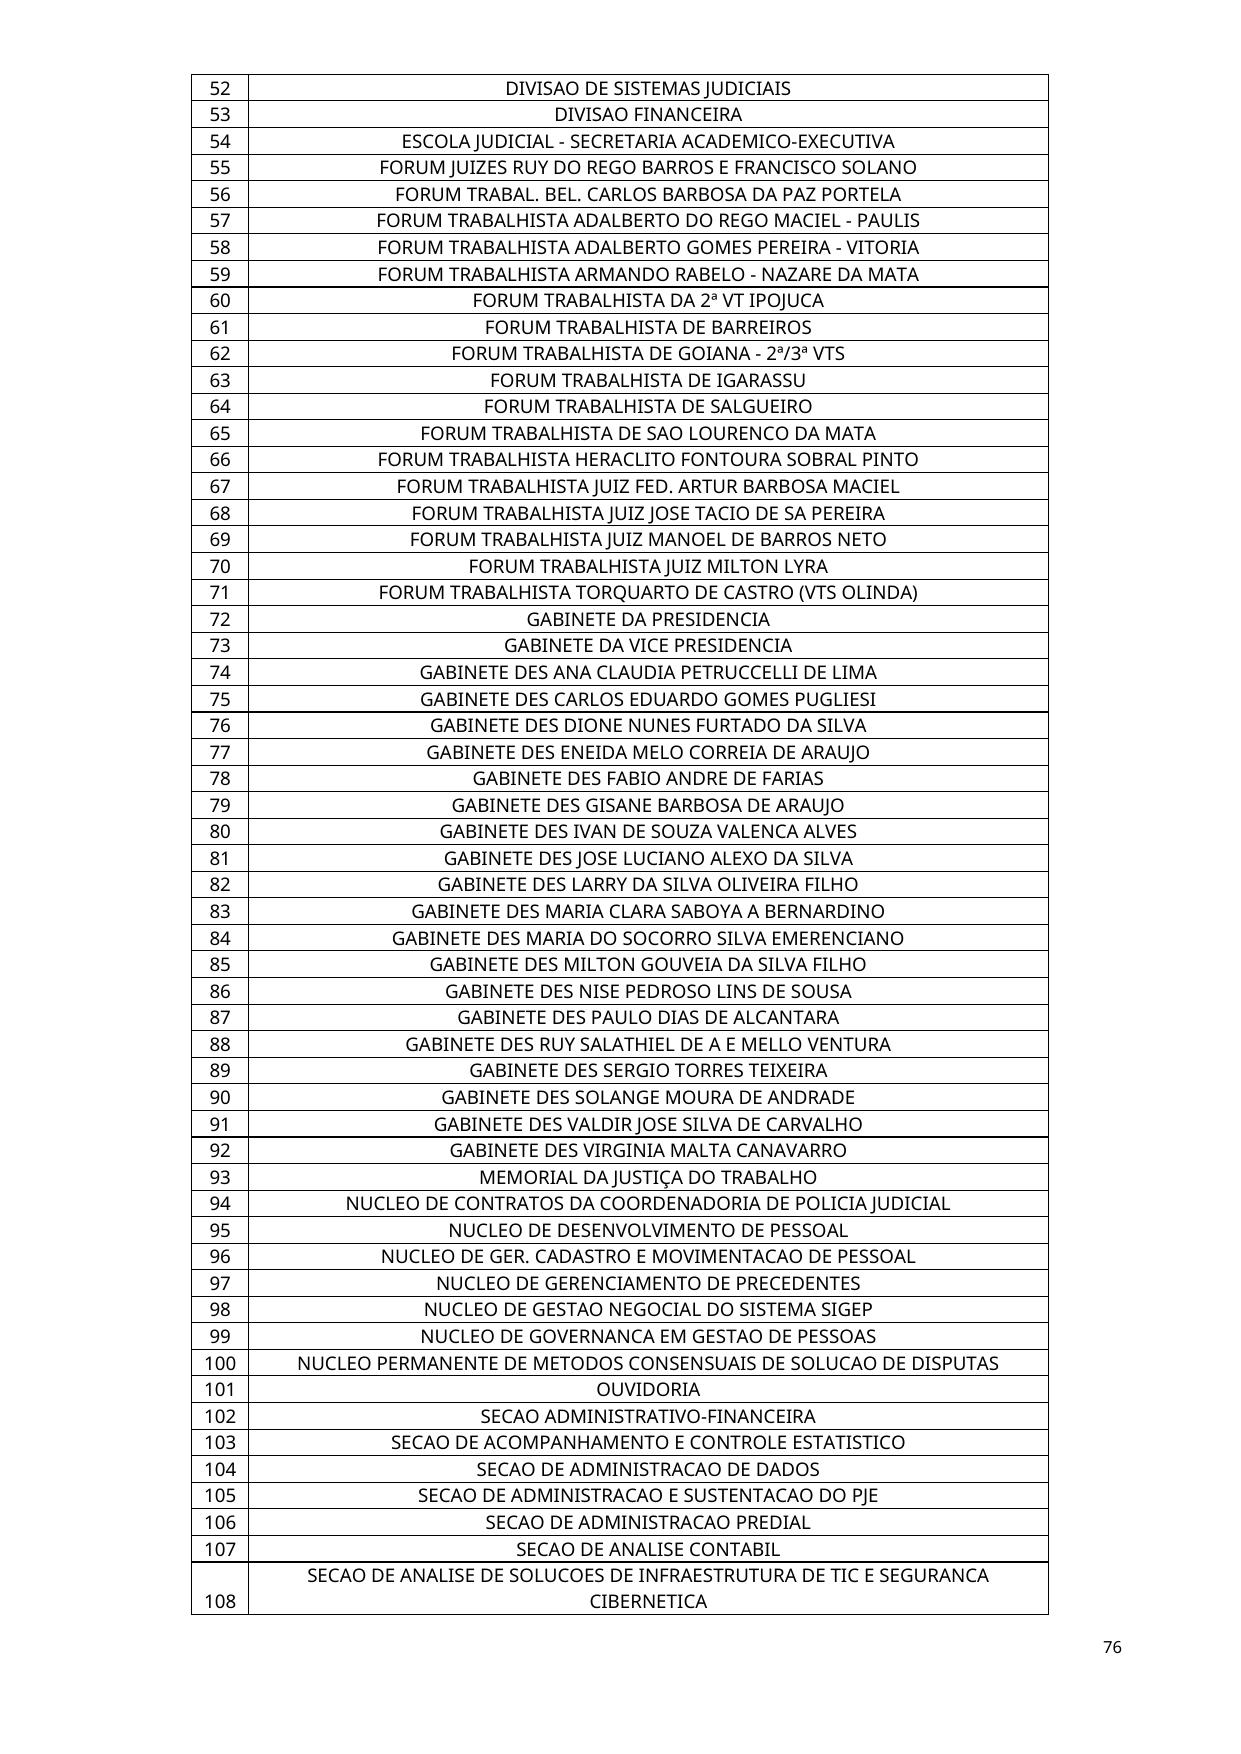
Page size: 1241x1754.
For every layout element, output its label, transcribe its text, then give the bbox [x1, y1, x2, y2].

table_cell GABINETE DES IVAN DE SOUZA VALENCA ALVES [249, 819, 1048, 844]
table_cell 72 [192, 606, 248, 632]
table_cell GABINETE DES SOLANGE MOURA DE ANDRADE [249, 1084, 1048, 1110]
table_cell 100 [192, 1350, 248, 1375]
table_cell 95 [192, 1217, 248, 1243]
table_cell 85 [192, 951, 248, 977]
table_cell FORUM TRABALHISTA ADALBERTO DO REGO MACIEL - PAULIS [249, 208, 1048, 233]
table_cell FORUM TRABAL. BEL. CARLOS BARBOSA DA PAZ PORTELA [249, 181, 1048, 207]
table_cell OUVIDORIA [249, 1376, 1048, 1402]
table_cell DIVISAO DE SISTEMAS JUDICIAIS [249, 75, 1048, 100]
table_cell 73 [192, 633, 248, 658]
table_cell SECAO DE ANALISE DE SOLUCOES DE INFRAESTRUTURA DE TIC E SEGURANCA CIBERNETICA [249, 1563, 1048, 1613]
table_cell 105 [192, 1483, 248, 1508]
table_cell 103 [192, 1430, 248, 1455]
table_cell FORUM TRABALHISTA DE BARREIROS [249, 314, 1048, 339]
table_cell GABINETE DA PRESIDENCIA [249, 606, 1048, 632]
table_cell 55 [192, 155, 248, 180]
table_cell 106 [192, 1509, 248, 1535]
table_cell 91 [192, 1111, 248, 1136]
table_cell 104 [192, 1456, 248, 1482]
table_cell 83 [192, 898, 248, 924]
table_cell GABINETE DES MARIA DO SOCORRO SILVA EMERENCIANO [249, 925, 1048, 950]
table_cell 97 [192, 1270, 248, 1296]
table_cell 60 [192, 288, 248, 313]
table_cell 84 [192, 925, 248, 950]
table_cell FORUM TRABALHISTA ADALBERTO GOMES PEREIRA - VITORIA [249, 234, 1048, 260]
table_cell SECAO DE ADMINISTRACAO DE DADOS [249, 1456, 1048, 1482]
table_cell 68 [192, 500, 248, 525]
table_cell FORUM TRABALHISTA DE SALGUEIRO [249, 394, 1048, 419]
table_cell 75 [192, 686, 248, 711]
table_cell GABINETE DES VIRGINIA MALTA CANAVARRO [249, 1138, 1048, 1163]
table_cell NUCLEO DE GOVERNANCA EM GESTAO DE PESSOAS [249, 1323, 1048, 1349]
table_cell 90 [192, 1084, 248, 1110]
table_cell GABINETE DES JOSE LUCIANO ALEXO DA SILVA [249, 845, 1048, 871]
table_cell 79 [192, 792, 248, 818]
table_cell 80 [192, 819, 248, 844]
table_cell GABINETE DES MILTON GOUVEIA DA SILVA FILHO [249, 951, 1048, 977]
table_cell FORUM TRABALHISTA JUIZ MANOEL DE BARROS NETO [249, 526, 1048, 552]
table_cell FORUM TRABALHISTA DE SAO LOURENCO DA MATA [249, 420, 1048, 446]
table_cell 107 [192, 1536, 248, 1561]
table_cell 57 [192, 208, 248, 233]
table_cell GABINETE DES ENEIDA MELO CORREIA DE ARAUJO [249, 739, 1048, 764]
table_cell 88 [192, 1031, 248, 1057]
table_cell 76 [192, 713, 248, 738]
table_cell 101 [192, 1376, 248, 1402]
table_cell 94 [192, 1191, 248, 1216]
table_cell 69 [192, 526, 248, 552]
table_cell MEMORIAL DA JUSTIÇA DO TRABALHO [249, 1164, 1048, 1189]
table_cell 66 [192, 447, 248, 472]
table_cell 52 [192, 75, 248, 100]
table_cell FORUM TRABALHISTA DE IGARASSU [249, 367, 1048, 393]
table_cell 67 [192, 473, 248, 499]
table_cell 92 [192, 1138, 248, 1163]
table_cell GABINETE DES RUY SALATHIEL DE A E MELLO VENTURA [249, 1031, 1048, 1057]
table_cell GABINETE DES VALDIR JOSE SILVA DE CARVALHO [249, 1111, 1048, 1136]
table_cell 108 [192, 1563, 248, 1613]
table_cell 58 [192, 234, 248, 260]
table_cell NUCLEO DE CONTRATOS DA COORDENADORIA DE POLICIA JUDICIAL [249, 1191, 1048, 1216]
table_cell FORUM JUIZES RUY DO REGO BARROS E FRANCISCO SOLANO [249, 155, 1048, 180]
table_cell 70 [192, 553, 248, 578]
table_cell GABINETE DES SERGIO TORRES TEIXEIRA [249, 1058, 1048, 1083]
table_cell 86 [192, 978, 248, 1003]
table_cell 89 [192, 1058, 248, 1083]
table_cell DIVISAO FINANCEIRA [249, 101, 1048, 127]
table_cell FORUM TRABALHISTA ARMANDO RABELO - NAZARE DA MATA [249, 261, 1048, 286]
table_cell 77 [192, 739, 248, 764]
table_cell 96 [192, 1244, 248, 1269]
table_cell FORUM TRABALHISTA DE GOIANA - 2ª/3ª VTS [249, 341, 1048, 366]
table_cell 98 [192, 1297, 248, 1322]
table_cell GABINETE DES GISANE BARBOSA DE ARAUJO [249, 792, 1048, 818]
table_cell FORUM TRABALHISTA TORQUARTO DE CASTRO (VTS OLINDA) [249, 580, 1048, 605]
table_cell SECAO DE ADMINISTRACAO E SUSTENTACAO DO PJE [249, 1483, 1048, 1508]
table_cell GABINETE DES MARIA CLARA SABOYA A BERNARDINO [249, 898, 1048, 924]
table_cell SECAO ADMINISTRATIVO-FINANCEIRA [249, 1403, 1048, 1428]
table_cell NUCLEO DE GER. CADASTRO E MOVIMENTACAO DE PESSOAL [249, 1244, 1048, 1269]
table_cell 63 [192, 367, 248, 393]
table_cell GABINETE DES FABIO ANDRE DE FARIAS [249, 766, 1048, 791]
table_cell GABINETE DES DIONE NUNES FURTADO DA SILVA [249, 713, 1048, 738]
table_cell NUCLEO DE DESENVOLVIMENTO DE PESSOAL [249, 1217, 1048, 1243]
table_cell NUCLEO DE GERENCIAMENTO DE PRECEDENTES [249, 1270, 1048, 1296]
table_cell 93 [192, 1164, 248, 1189]
table_cell 99 [192, 1323, 248, 1349]
table_cell 56 [192, 181, 248, 207]
table_cell 87 [192, 1005, 248, 1030]
table_cell 81 [192, 845, 248, 871]
table_cell GABINETE DES ANA CLAUDIA PETRUCCELLI DE LIMA [249, 659, 1048, 685]
table_cell 74 [192, 659, 248, 685]
table_cell 82 [192, 872, 248, 897]
table_cell 62 [192, 341, 248, 366]
table_cell 53 [192, 101, 248, 127]
table_cell SECAO DE ANALISE CONTABIL [249, 1536, 1048, 1561]
table_cell 59 [192, 261, 248, 286]
table_cell FORUM TRABALHISTA DA 2ª VT IPOJUCA [249, 288, 1048, 313]
table_cell 64 [192, 394, 248, 419]
table_cell GABINETE DES CARLOS EDUARDO GOMES PUGLIESI [249, 686, 1048, 711]
table_cell NUCLEO DE GESTAO NEGOCIAL DO SISTEMA SIGEP [249, 1297, 1048, 1322]
table_cell FORUM TRABALHISTA HERACLITO FONTOURA SOBRAL PINTO [249, 447, 1048, 472]
table_cell SECAO DE ADMINISTRACAO PREDIAL [249, 1509, 1048, 1535]
table_cell GABINETE DES LARRY DA SILVA OLIVEIRA FILHO [249, 872, 1048, 897]
table_cell 102 [192, 1403, 248, 1428]
table_cell NUCLEO PERMANENTE DE METODOS CONSENSUAIS DE SOLUCAO DE DISPUTAS [249, 1350, 1048, 1375]
table_cell 65 [192, 420, 248, 446]
table_cell ESCOLA JUDICIAL - SECRETARIA ACADEMICO-EXECUTIVA [249, 128, 1048, 153]
table_cell GABINETE DES NISE PEDROSO LINS DE SOUSA [249, 978, 1048, 1003]
table_cell GABINETE DES PAULO DIAS DE ALCANTARA [249, 1005, 1048, 1030]
table_cell FORUM TRABALHISTA JUIZ JOSE TACIO DE SA PEREIRA [249, 500, 1048, 525]
table_cell 71 [192, 580, 248, 605]
table_cell FORUM TRABALHISTA JUIZ MILTON LYRA [249, 553, 1048, 578]
table_cell GABINETE DA VICE PRESIDENCIA [249, 633, 1048, 658]
table_cell FORUM TRABALHISTA JUIZ FED. ARTUR BARBOSA MACIEL [249, 473, 1048, 499]
table_cell 61 [192, 314, 248, 339]
table_cell 54 [192, 128, 248, 153]
table_cell SECAO DE ACOMPANHAMENTO E CONTROLE ESTATISTICO [249, 1430, 1048, 1455]
table_cell 78 [192, 766, 248, 791]
